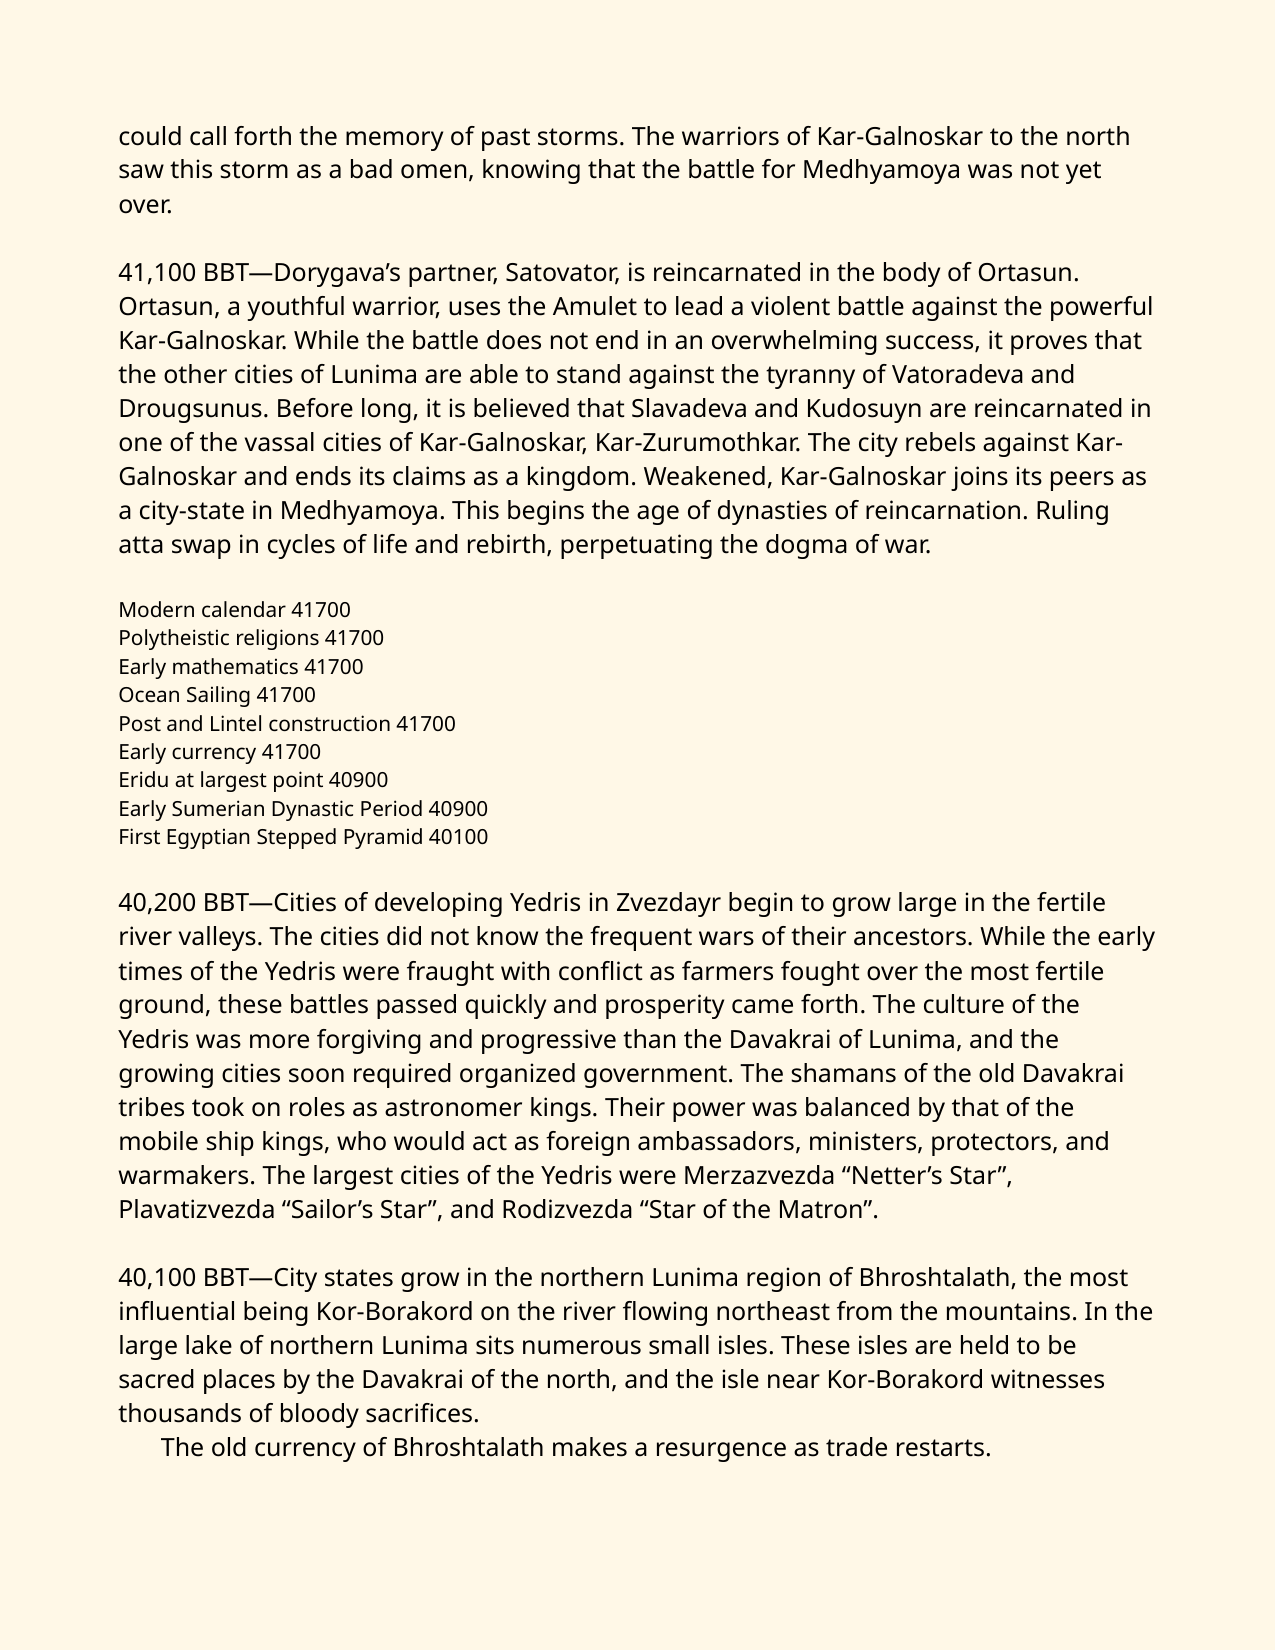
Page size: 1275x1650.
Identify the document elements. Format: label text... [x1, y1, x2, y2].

text Early Sumerian Dynastic Period 40900 [118, 794, 1157, 822]
text 40,200 BBT—Cities of developing Yedris in Zvezdayr begin to grow large in the fertile river valleys. The cities did not know the frequent wars of their ancestors. While the early times of the Yedris were fraught with conflict as farmers fought over the most fertile ground, these battles passed quickly and prosperity came forth. The culture of the Yedris was more forgiving and progressive than the Davakrai of Lunima, and the growing cities soon required organized government. The shamans of the old Davakrai tribes took on roles as astronomer kings. Their power was balanced by that of the mobile ship kings, who would act as foreign ambassadors, ministers, protectors, and warmakers. The largest cities of the Yedris were Merzazvezda “Netter’s Star”, Plavatizvezda “Sailor’s Star”, and Rodizvezda “Star of the Matron”. [118, 885, 1157, 1226]
text Ocean Sailing 41700 [118, 680, 1157, 709]
text Polytheistic religions 41700 [118, 623, 1157, 652]
text Early mathematics 41700 [118, 652, 1157, 680]
text Modern calendar 41700 [118, 595, 1157, 623]
text The old currency of Bhroshtalath makes a resurgence as trade restarts. [118, 1430, 1157, 1464]
text Early currency 41700 [118, 737, 1157, 766]
text Eridu at largest point 40900 [118, 766, 1157, 794]
text could call forth the memory of past storms. The warriors of Kar-Galnoskar to the north saw this storm as a bad omen, knowing that the battle for Medhyamoya was not yet over. [118, 118, 1157, 220]
text Post and Lintel construction 41700 [118, 709, 1157, 737]
text 41,100 BBT—Dorygava’s partner, Satovator, is reincarnated in the body of Ortasun. Ortasun, a youthful warrior, uses the Amulet to lead a violent battle against the powerful Kar-Galnoskar. While the battle does not end in an overwhelming success, it proves that the other cities of Lunima are able to stand against the tyranny of Vatoradeva and Drougsunus. Before long, it is believed that Slavadeva and Kudosuyn are reincarnated in one of the vassal cities of Kar-Galnoskar, Kar-Zurumothkar. The city rebels against Kar-Galnoskar and ends its claims as a kingdom. Weakened, Kar-Galnoskar joins its peers as a city-state in Medhyamoya. This begins the age of dynasties of reincarnation. Ruling atta swap in cycles of life and rebirth, perpetuating the dogma of war. [118, 254, 1157, 561]
text 40,100 BBT—City states grow in the northern Lunima region of Bhroshtalath, the most influential being Kor-Borakord on the river flowing northeast from the mountains. In the large lake of northern Lunima sits numerous small isles. These isles are held to be sacred places by the Davakrai of the north, and the isle near Kor-Borakord witnesses thousands of bloody sacrifices. [118, 1260, 1157, 1430]
text First Egyptian Stepped Pyramid 40100 [118, 822, 1157, 851]
